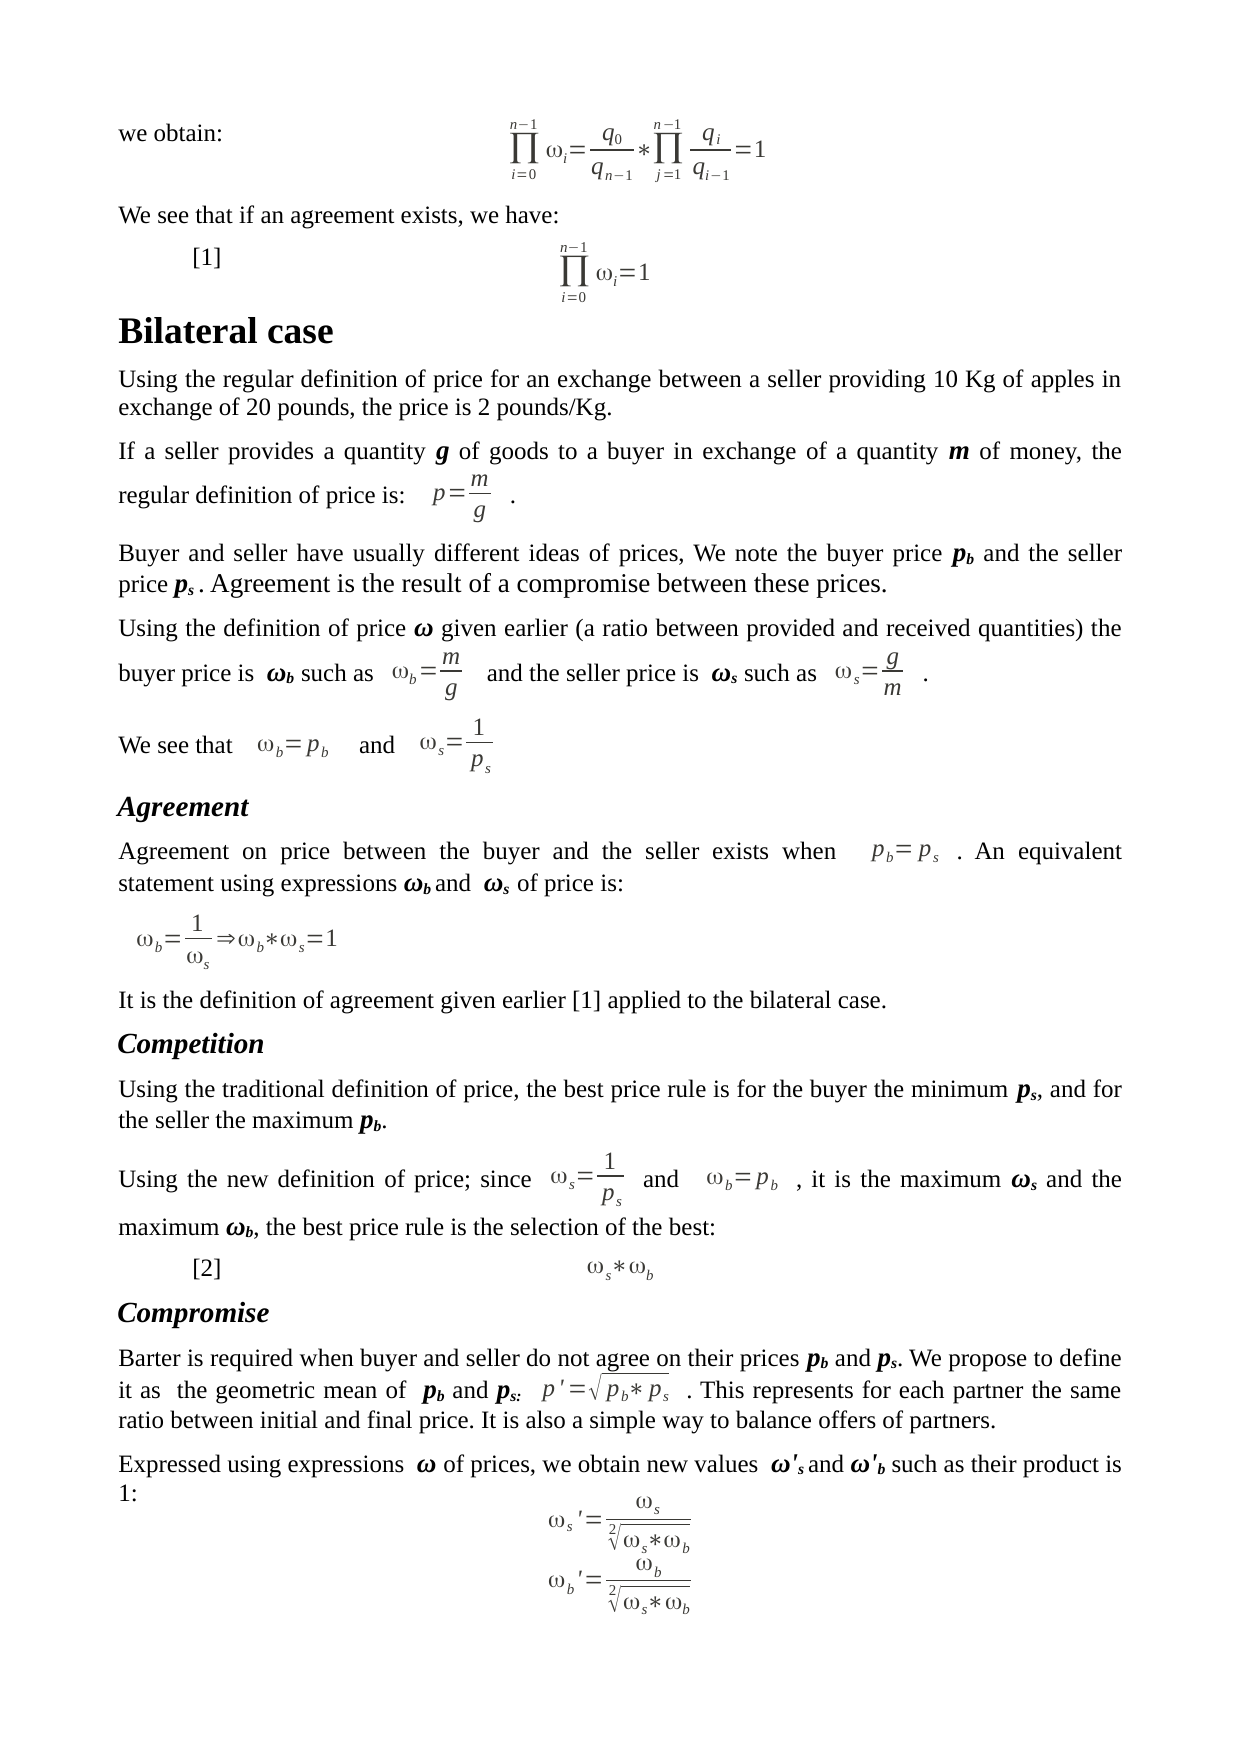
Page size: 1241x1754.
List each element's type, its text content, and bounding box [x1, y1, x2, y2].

text Using the definition of price ω given earlier (a ratio between provided and received quantities) the buyer price is ωb such as and the seller price is ωs such as. [118, 611, 1122, 701]
text Buyer and seller have usually different ideas of prices, We note the buyer price pb and the seller price ps . Agreement is the result of a compromise between these prices. [118, 536, 1122, 598]
text [1] [118, 242, 1122, 271]
text If a seller provides a quantity g of goods to a buyer in exchange of a quantity m of money, the regular definition of price is: . [118, 434, 1122, 524]
text we obtain: [118, 118, 1122, 147]
text Using the traditional definition of price, the best price rule is for the buyer the minimum ps, and for the seller the maximum pb. [118, 1072, 1122, 1135]
text Competition [117, 1026, 1122, 1060]
text It is the definition of agreement given earlier [1] applied to the bilateral case. [118, 985, 1122, 1014]
text [2] [118, 1253, 1122, 1282]
subtitle Bilateral case [118, 308, 1122, 351]
text Expressed using expressions ω of prices, we obtain new values ω's and ω'b such as their product is 1: [118, 1447, 1122, 1507]
text Compromise [117, 1295, 1122, 1328]
text We see that and [118, 714, 1122, 776]
text We see that if an agreement exists, we have: [118, 201, 1122, 229]
text Agreement [117, 789, 1122, 822]
text Using the new definition of price; sinceand , it is the maximum ωs and the maximum ωb, the best price rule is the selection of the best: [118, 1147, 1122, 1241]
text Barter is required when buyer and seller do not agree on their prices pb and ps. We propose to define it as the geometric mean of pb and ps:. This represents for each partner the same ratio between initial and final price. It is also a simple way to balance offers of partners. [118, 1341, 1122, 1434]
text Agreement on price between the buyer and the seller exists when . An equivalent statement using expressions ωb and ωs of price is: [118, 835, 1122, 897]
text Using the regular definition of price for an exchange between a seller providing 10 Kg of apples in exchange of 20 pounds, the price is 2 pounds/Kg. [118, 364, 1122, 421]
